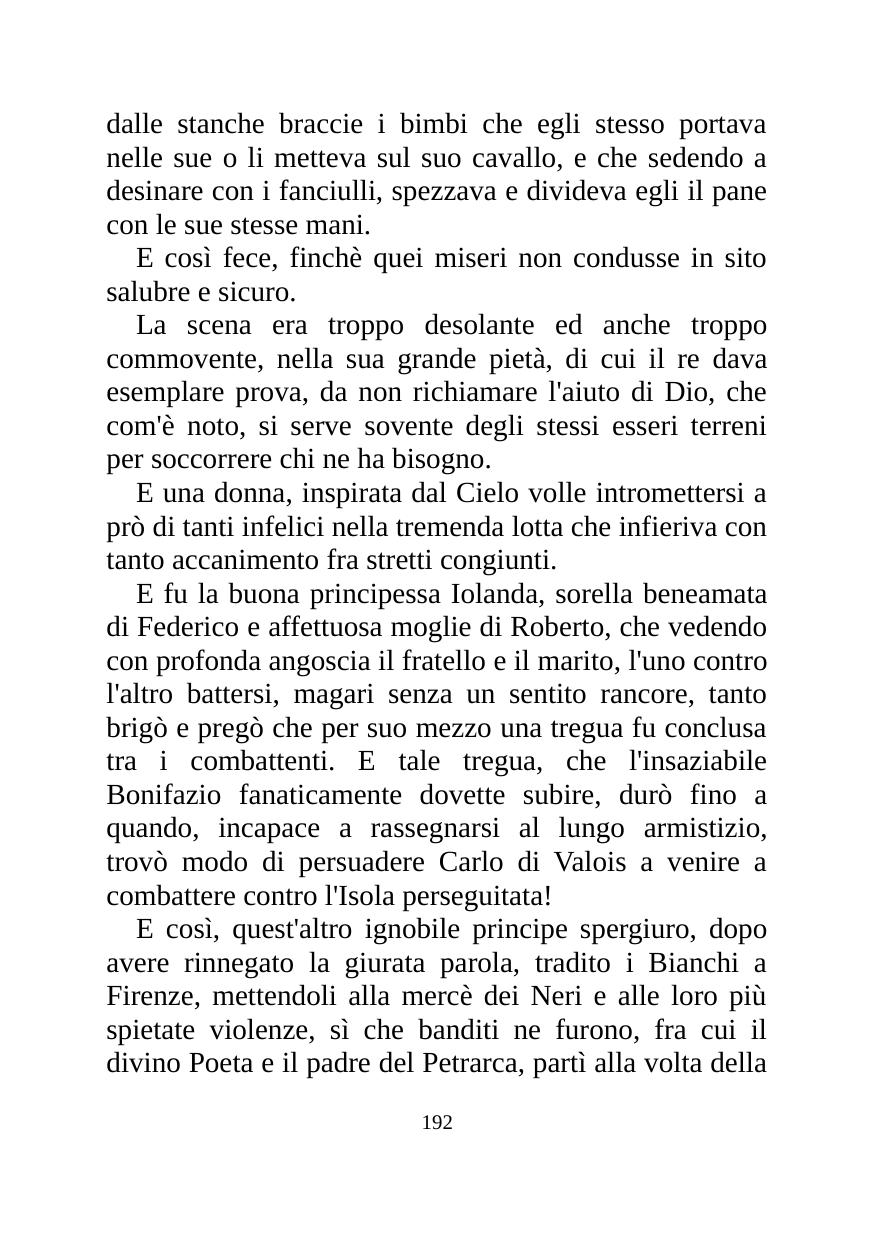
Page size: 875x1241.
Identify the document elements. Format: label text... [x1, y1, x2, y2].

text dalle stanche braccie i bimbi che egli stesso portava nelle sue o li metteva sul suo cavallo, e che sedendo a desinare con i fanciulli, spezzava e divideva egli il pane con le sue stesse mani. [106, 106, 768, 240]
text E fu la buona principessa Iolanda, sorella beneamata di Federico e affettuosa moglie di Roberto, che vedendo con profonda angoscia il fratello e il marito, l'uno contro l'altro battersi, magari senza un sentito rancore, tanto brigò e pregò che per suo mezzo una tregua fu conclusa tra i combattenti. E tale tregua, che l'insaziabile Bonifazio fanaticamente dovette subire, durò fino a quando, incapace a rassegnarsi al lungo armistizio, trovò modo di persuadere Carlo di Valois a venire a combattere contro l'Isola perseguitata! [106, 576, 768, 911]
text E così fece, finchè quei miseri non condusse in sito salubre e sicuro. [106, 240, 768, 307]
text La scena era troppo desolante ed anche troppo commovente, nella sua grande pietà, di cui il re dava esemplare prova, da non richiamare l'aiuto di Dio, che com'è noto, si serve sovente degli stessi esseri terreni per soccorrere chi ne ha bisogno. [106, 307, 768, 475]
text E una donna, inspirata dal Cielo volle intromettersi a prò di tanti infelici nella tremenda lotta che infieriva con tanto accanimento fra stretti congiunti. [106, 475, 768, 576]
text E così, quest'altro ignobile principe spergiuro, dopo avere rinnegato la giurata parola, tradito i Bianchi a Firenze, mettendoli alla mercè dei Neri e alle loro più spietate violenze, sì che banditi ne furono, fra cui il divino Poeta e il padre del Petrarca, partì alla volta della [106, 911, 768, 1079]
